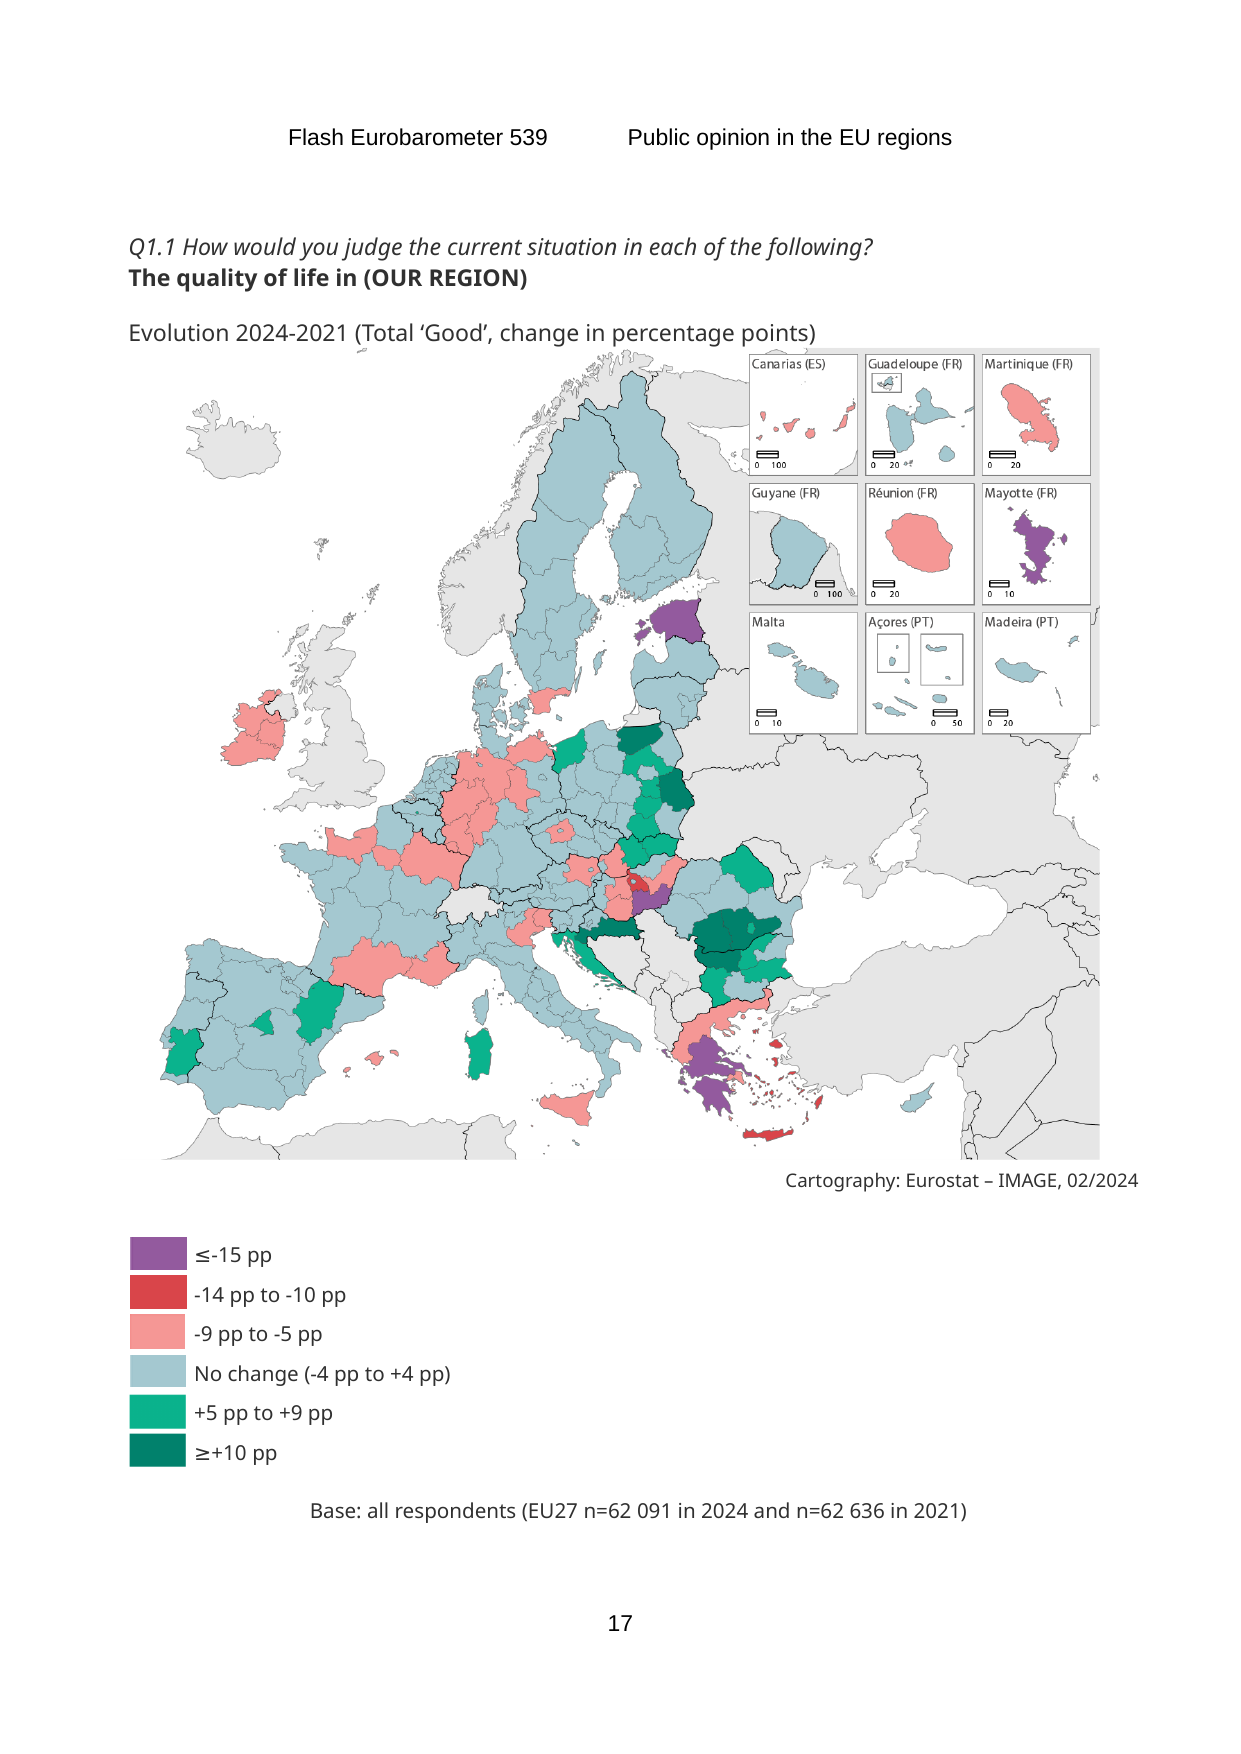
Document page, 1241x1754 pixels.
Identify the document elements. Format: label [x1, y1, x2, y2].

picture [130, 1237, 187, 1270]
picture [117, 347, 1103, 1161]
picture [130, 1434, 185, 1466]
picture [130, 1314, 185, 1349]
picture [130, 1275, 187, 1309]
picture [130, 1355, 186, 1387]
picture [130, 1395, 185, 1428]
